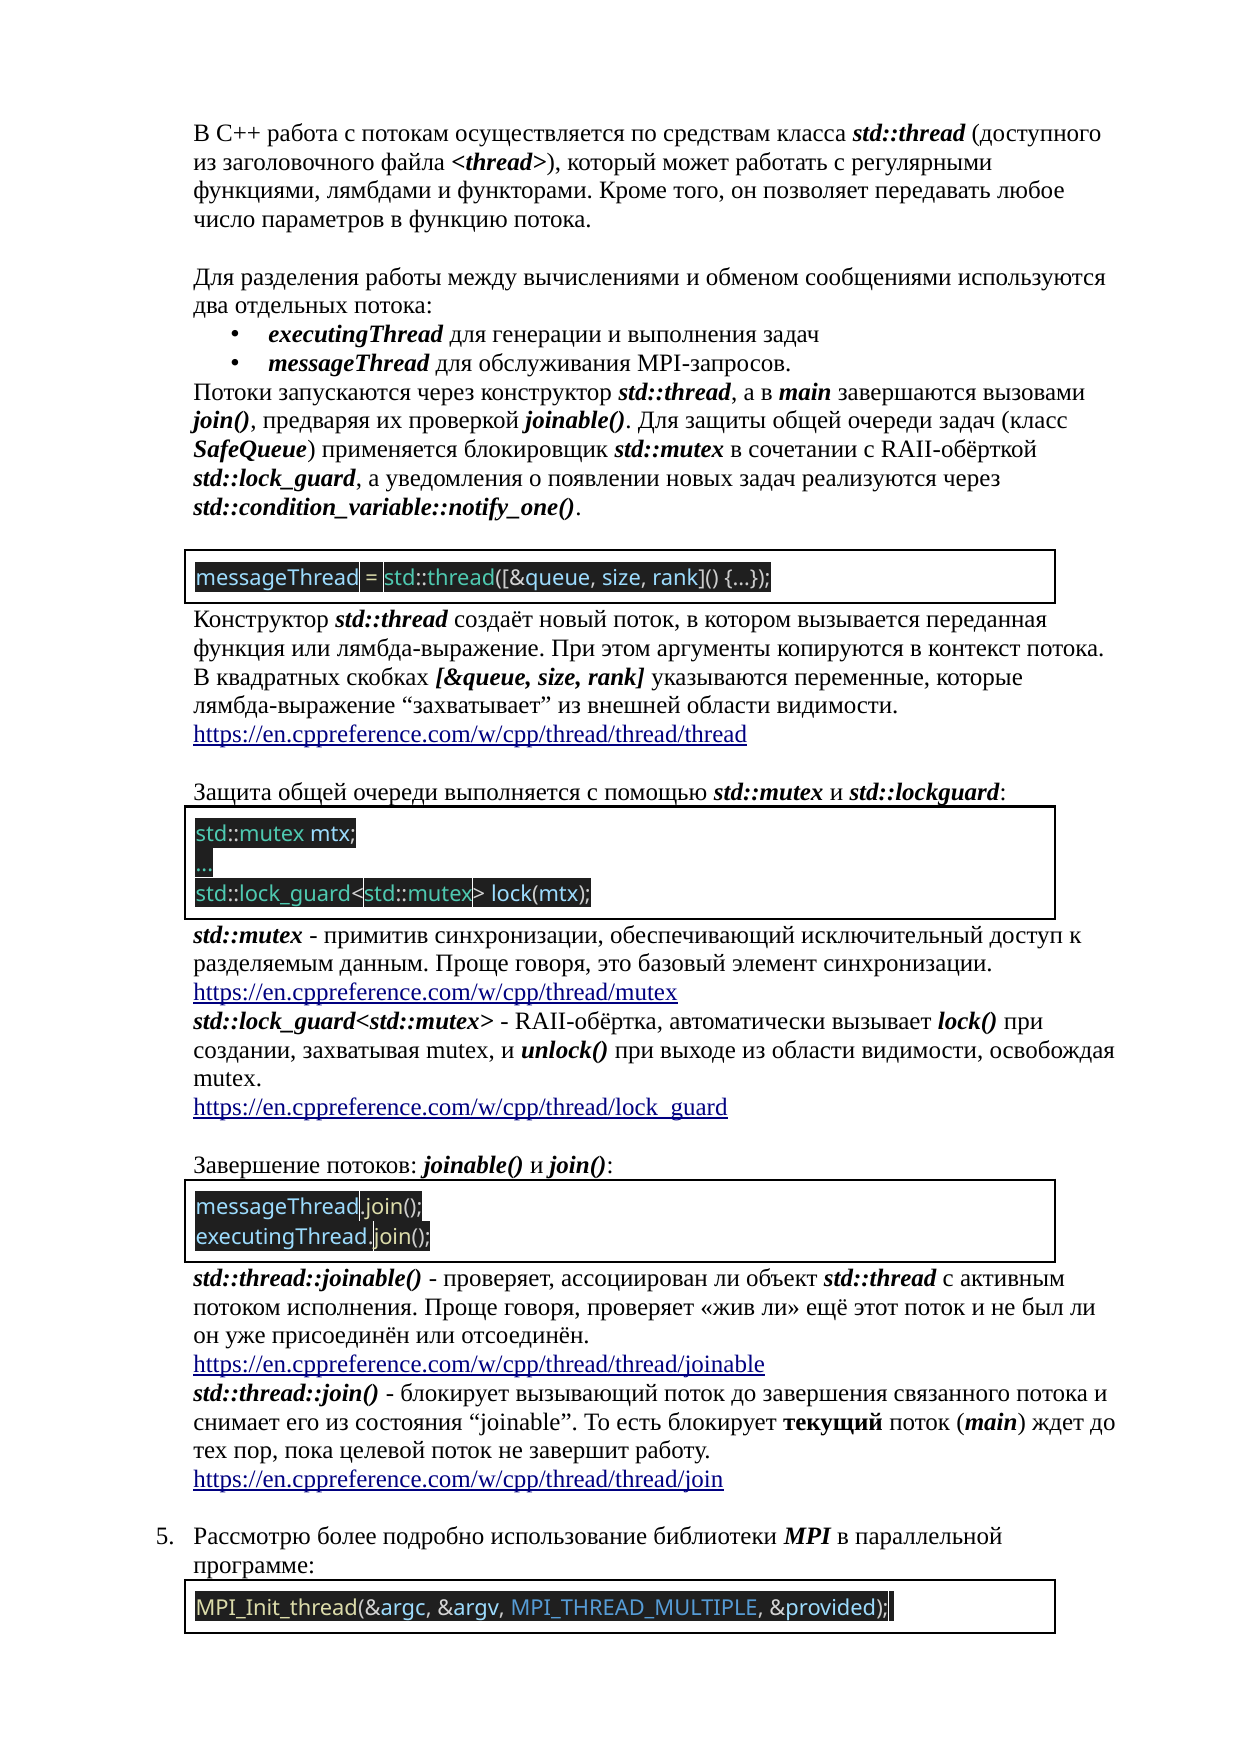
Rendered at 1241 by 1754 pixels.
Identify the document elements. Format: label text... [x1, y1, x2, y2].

text https://en.cppreference.com/w/cpp/thread/thread/thread [193, 719, 1122, 748]
text https://en.cppreference.com/w/cpp/thread/thread/join [193, 1464, 1122, 1493]
text Защита общей очереди выполняется с помощью std::mutex и std::lockguard: [193, 777, 1122, 805]
text Конструктор std::thread создаёт новый поток, в котором вызывается переданная функция или лямбда-вырaжение. При этом аргументы копируются в контекст потока. В квадратных скобках [&queue, size, rank] указываются переменные, которые лямбда‑выражение “захватывает” из внешней области видимости. [193, 604, 1122, 719]
text https://en.cppreference.com/w/cpp/thread/mutex [193, 977, 1122, 1006]
text std::thread::joinable() - проверяет, ассоциирован ли объект std::thread с активным потоком исполнения. Проще говоря, проверяет «жив ли» ещё этот поток и не был ли он уже присоединён или отсоединён. [193, 1263, 1122, 1349]
table_header std::mutex mtx; ... std::lock_guard<std::mutex> lock(mtx); [186, 808, 1054, 918]
table_header MPI_Init_thread(&argc, &argv, MPI_THREAD_MULTIPLE, &provided); [186, 1581, 1054, 1632]
text В С++ работа с потокам осуществляется по средствам класса std::thread (доступного из заголовочного файла <thread>), который может работать с регулярными функциями, лямбдами и функторами. Кроме того, он позволяет передавать любое число параметров в функцию потока. [193, 118, 1122, 233]
text https://en.cppreference.com/w/cpp/thread/thread/joinable [193, 1349, 1122, 1378]
text std::thread::join() - блокирует вызывающий поток до завершения связанного потока и снимает его из состояния “joinable”. То есть блокирует текущий поток (main) ждет до тех пор, пока целевой поток не завершит работу. [193, 1378, 1122, 1464]
table_header messageThread = std::thread([&queue, size, rank]() {…}); [186, 551, 1054, 602]
list Рассмотрю более подробно использование библиотеки MPI в параллельной программе: [156, 1521, 1122, 1579]
text Завершение потоков: joinable() и join(): [193, 1150, 1122, 1178]
text https://en.cppreference.com/w/cpp/thread/lock_guard [193, 1092, 1122, 1121]
table_header messageThread.join(); executingThread.join(); [186, 1181, 1054, 1261]
text Для разделения работы между вычислениями и обменом сообщениями используются два отдельных потока: [193, 262, 1122, 319]
list Потоки запускаются через конструктор std::thread, а в main завершаются вызовами join(), предваряя их проверкой joinable(). Для защиты общей очереди задач (класс SafeQueue) применяется блокировщик std::mutex в сочетании с RAII‑обёрткой std::lock_guard, а уведомления о появлении новых задач реализуются через std::condition_variable::notify_one(). [156, 377, 1122, 521]
list messageThread для обслуживания MPI‑запросов. [231, 348, 1122, 377]
text std::mutex - примитив синхронизации, обеспечивающий исключительный доступ к разделяемым данным. Проще говоря, это базовый элемент синхронизации. [193, 920, 1122, 977]
text std::lock_guard<std::mutex> - RAII‑обёртка, автоматически вызывает lock() при создании, захватывая mutex, и unlock() при выходе из области видимости, освобождая mutex. [193, 1006, 1122, 1092]
list executingThread для генерации и выполнения задач [231, 319, 1122, 348]
